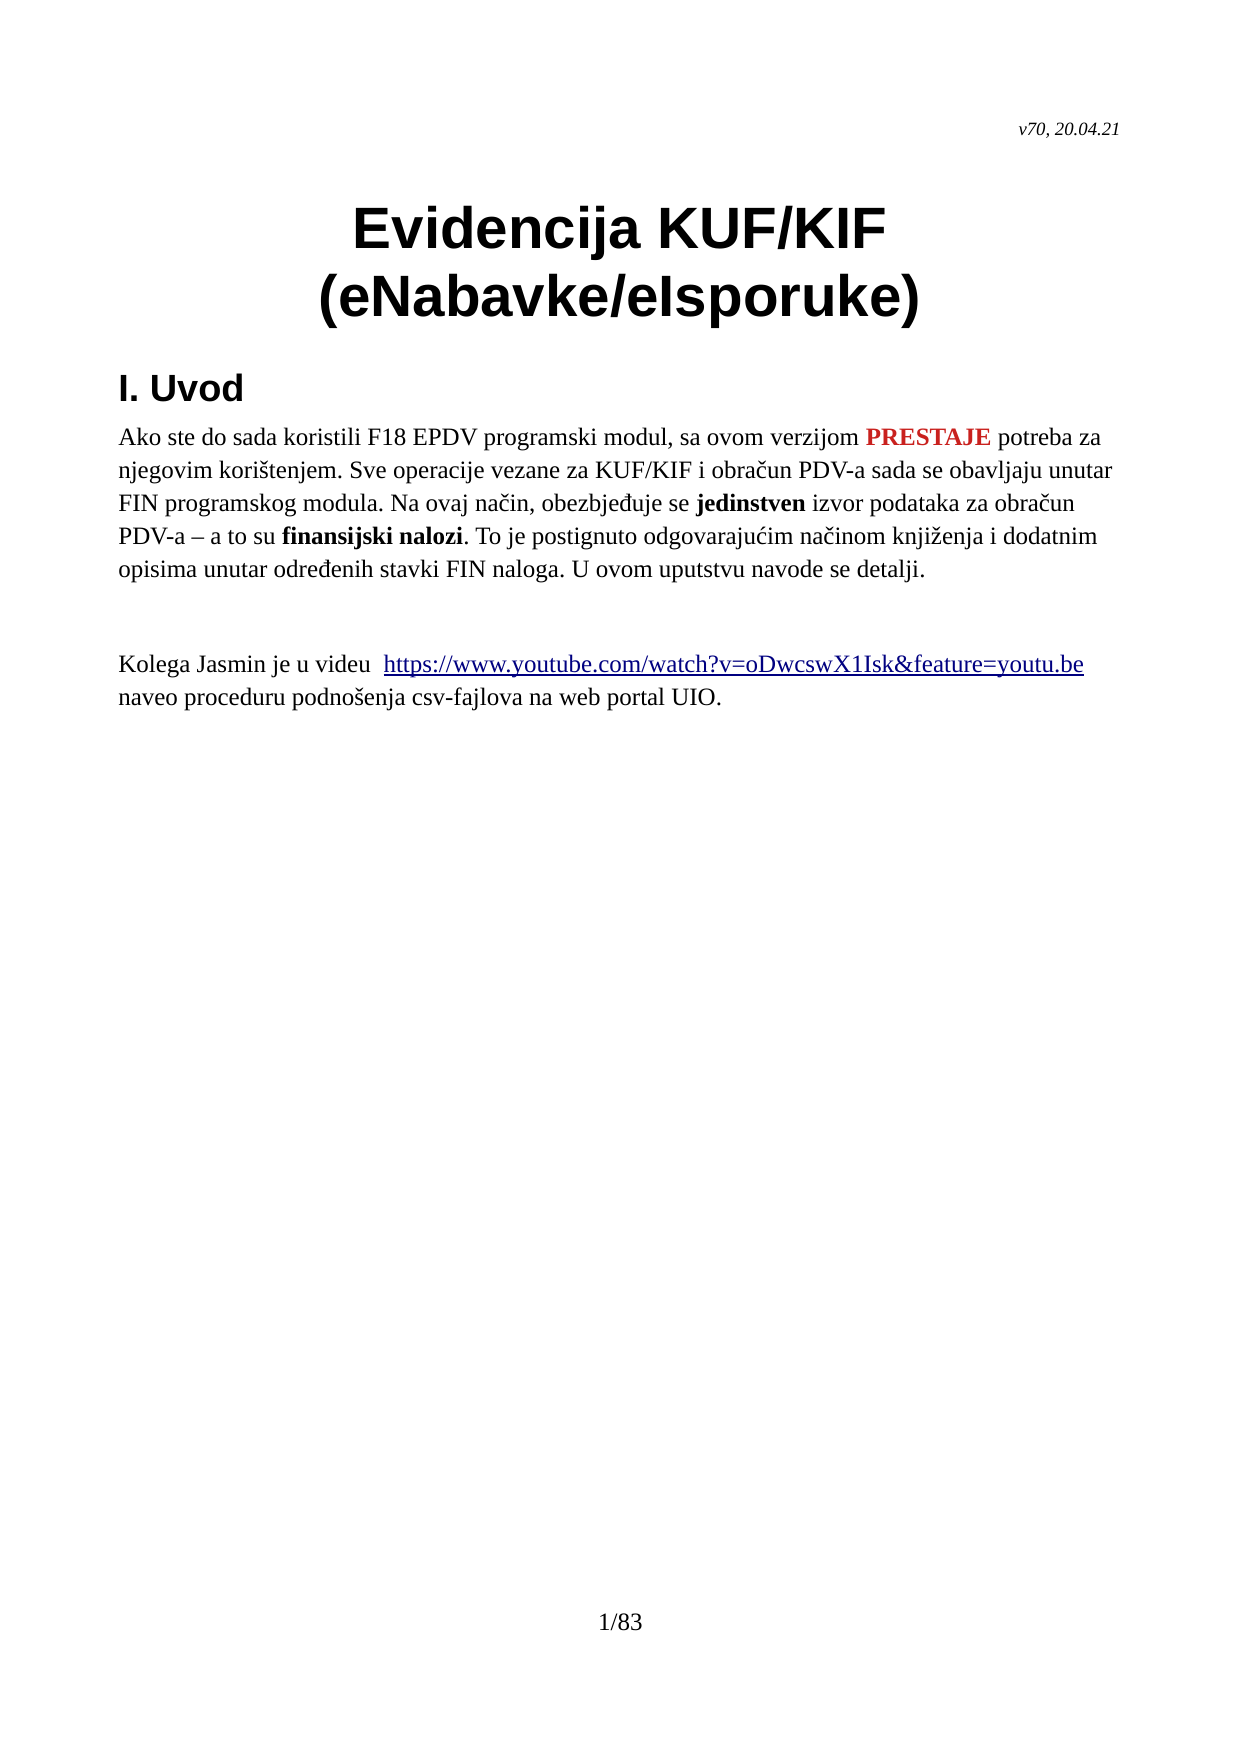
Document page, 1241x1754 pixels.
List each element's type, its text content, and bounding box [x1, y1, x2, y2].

title Evidencija KUF/KIF (eNabavke/eIsporuke) [118, 194, 1122, 328]
subtitle Kolega Jasmin je u videu https://www.youtube.com/watch?v=oDwcswX1Isk&feature=youtu.be naveo proceduru podnošenja csv-fajlova na web portal UIO. [118, 649, 1122, 711]
subtitle Ako ste do sada koristili F18 EPDV programski modul, sa ovom verzijom PRESTAJE potreba za njegovim korištenjem. Sve operacije vezane za KUF/KIF i obračun PDV-a sada se obavljaju unutar FIN programskog modula. Na ovaj način, obezbjeđuje se jedinstven izvor podataka za obračun PDV-a – a to su finansijski nalozi. To je postignuto odgovarajućim načinom knjiženja i dodatnim opisima unutar određenih stavki FIN naloga. U ovom uputstvu navode se detalji. [118, 422, 1122, 583]
subtitle I. Uvod [118, 366, 1122, 409]
